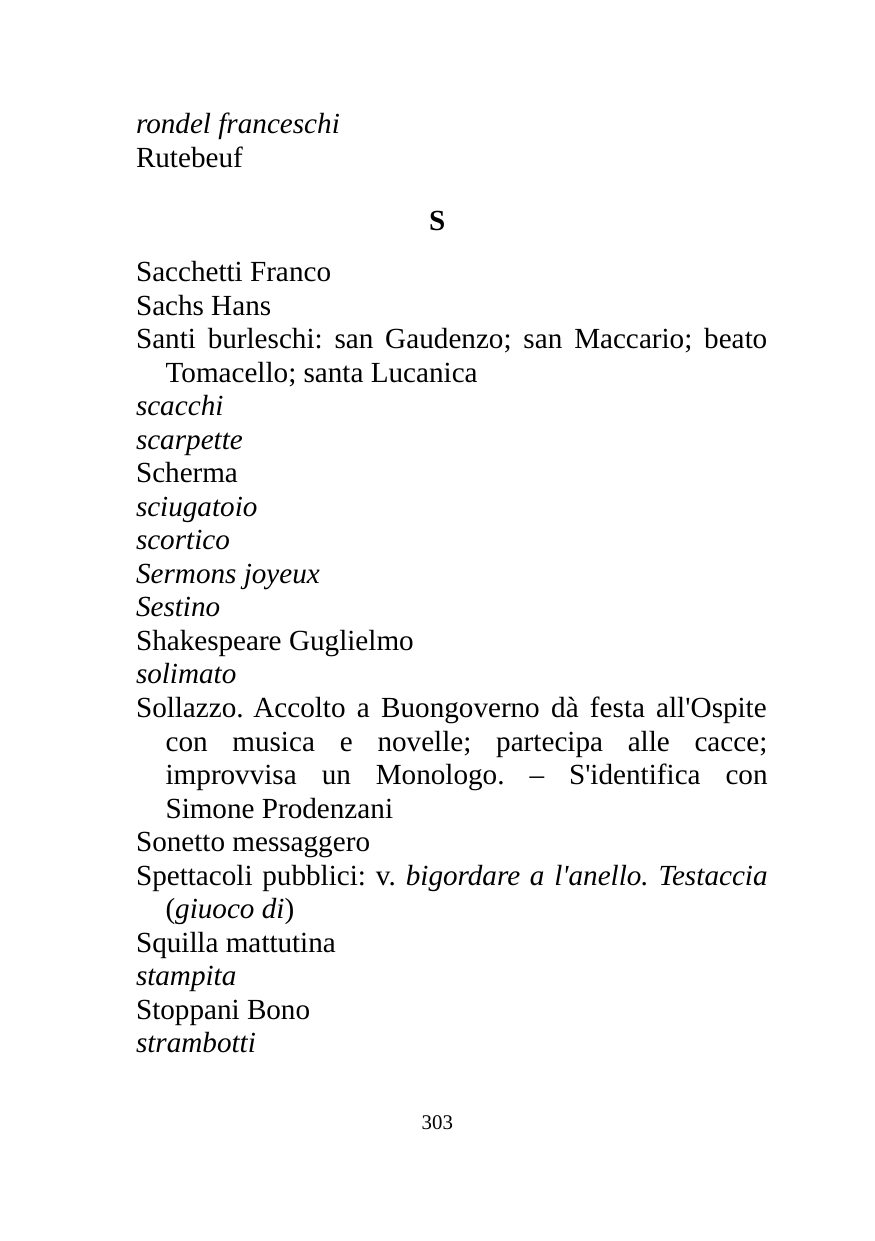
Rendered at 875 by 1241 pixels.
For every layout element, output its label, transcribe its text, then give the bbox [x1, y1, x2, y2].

text Santi burleschi: san Gaudenzo; san Maccario; beato Tomacello; santa Lucanica [136, 321, 768, 388]
text Sachs Hans [106, 288, 768, 321]
text scarpette [106, 422, 768, 455]
text Sollazzo. Accolto a Buongoverno dà festa all'Ospite con musica e novelle; partecipa alle cacce; improvvisa un Monologo. – S'identifica con Simone Prodenzani [136, 690, 768, 824]
text Sermons joyeux [106, 556, 768, 589]
text Squilla mattutina [106, 925, 768, 958]
text Sacchetti Franco [106, 254, 768, 288]
text Sestino [106, 589, 768, 623]
text Shakespeare Guglielmo [106, 623, 768, 657]
text Rutebeuf [106, 140, 768, 173]
text Sonetto messaggero [106, 824, 768, 858]
text S [106, 203, 768, 236]
text solimato [106, 657, 768, 690]
text Stoppani Bono [106, 992, 768, 1026]
text scacchi [106, 388, 768, 422]
text strambotti [106, 1026, 768, 1059]
text Scherma [106, 455, 768, 489]
text stampita [106, 958, 768, 992]
text Spettacoli pubblici: v. bigordare a l'anello. Testaccia (giuoco di) [136, 858, 768, 925]
text sciugatoio [106, 489, 768, 522]
text rondel franceschi [106, 106, 768, 140]
text scortico [106, 522, 768, 556]
